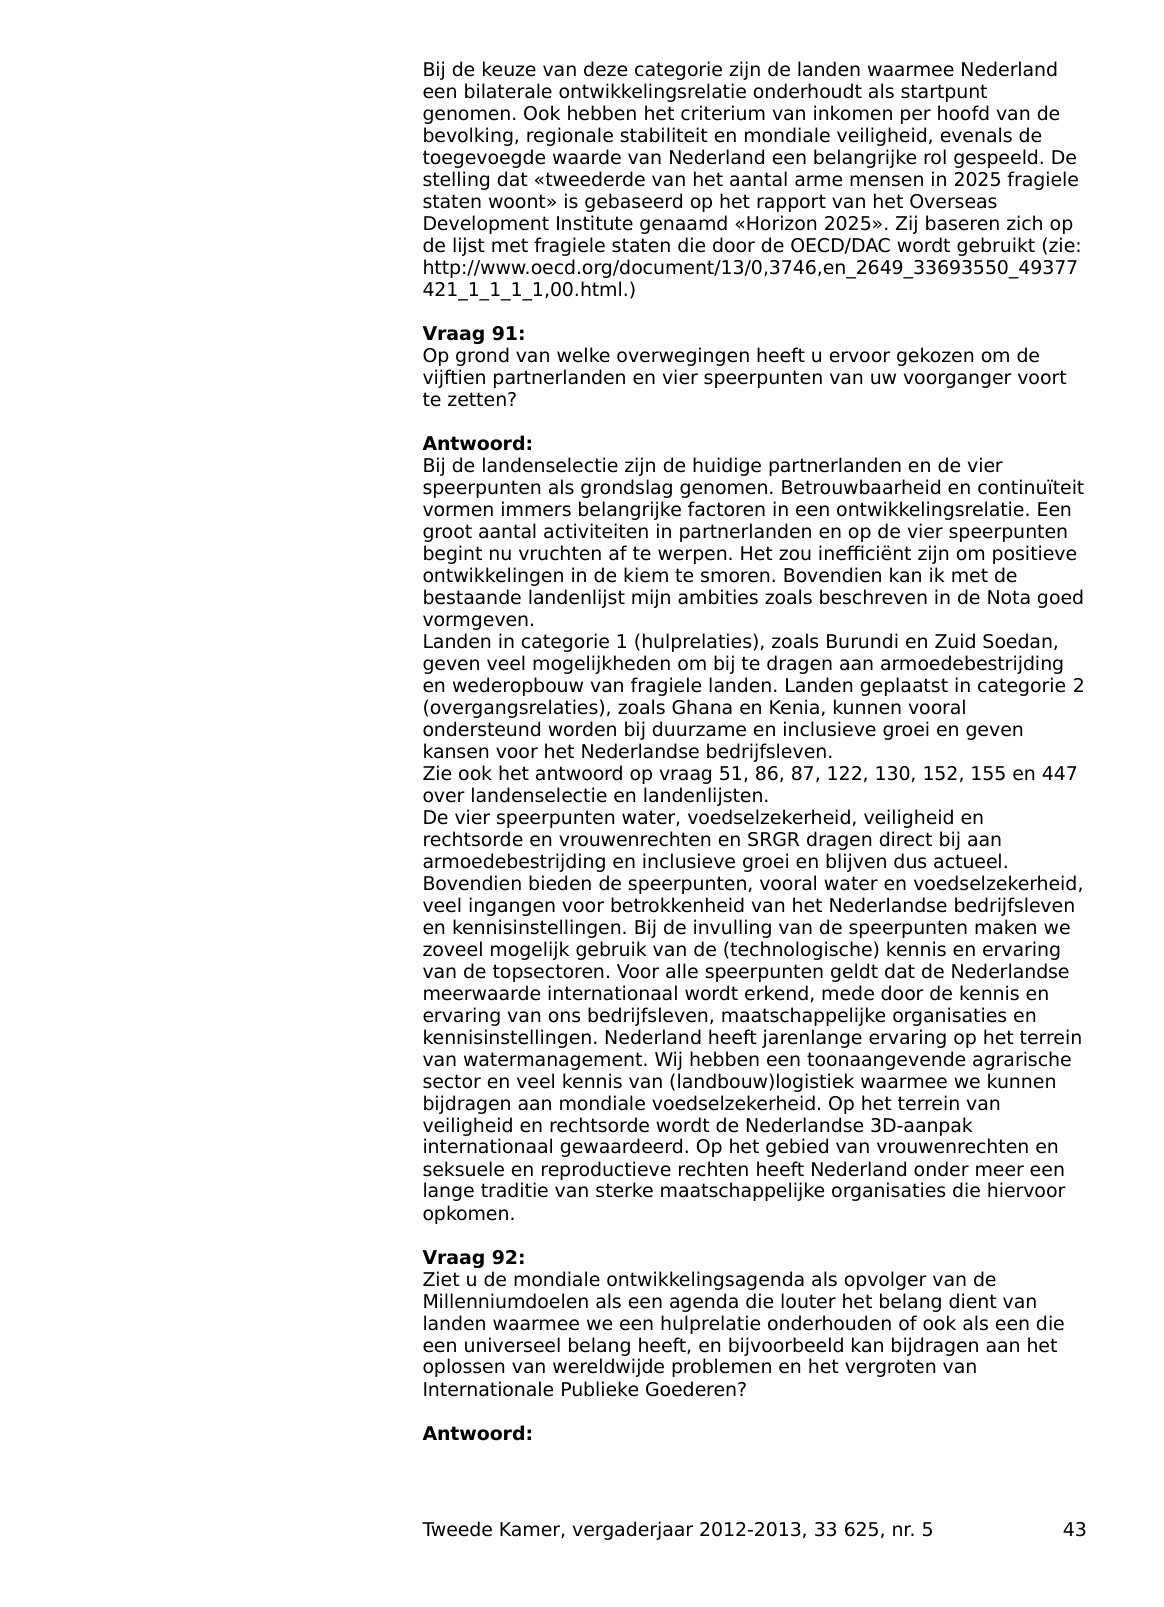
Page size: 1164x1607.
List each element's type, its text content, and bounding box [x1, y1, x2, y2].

text Vraag 92: [422, 1247, 1087, 1268]
text Bij de keuze van deze categorie zijn de landen waarmee Nederland een bilaterale ontwikkelingsrelatie onderhoudt als startpunt genomen. Ook hebben het criterium van inkomen per hoofd van de bevolking, regionale stabiliteit en mondiale veiligheid, evenals de toegevoegde waarde van Nederland een belangrijke rol gespeeld. De stelling dat «tweederde van het aantal arme mensen in 2025 fragiele staten woont» is gebaseerd op het rapport van het Overseas Development Institute genaamd «Horizon 2025». Zij baseren zich op de lijst met fragiele staten die door de OECD/DAC wordt gebruikt (zie: http://www.oecd.org/document/13/0,3746,en_2649_33693550_49377421_1_1_1_1,00.html.) [422, 59, 1087, 301]
text Antwoord: [422, 1423, 1087, 1444]
text Op grond van welke overwegingen heeft u ervoor gekozen om de vijftien partnerlanden en vier speerpunten van uw voorganger voort te zetten? [422, 345, 1087, 411]
text Vraag 91: [422, 323, 1087, 345]
text Zie ook het antwoord op vraag 51, 86, 87, 122, 130, 152, 155 en 447 over landenselectie en landenlijsten. [422, 763, 1087, 807]
text De vier speerpunten water, voedselzekerheid, veiligheid en rechtsorde en vrouwenrechten en SRGR dragen direct bij aan armoedebestrijding en inclusieve groei en blijven dus actueel. Bovendien bieden de speerpunten, vooral water en voedselzekerheid, veel ingangen voor betrokkenheid van het Nederlandse bedrijfsleven en kennisinstellingen. Bij de invulling van de speerpunten maken we zoveel mogelijk gebruik van de (technologische) kennis en ervaring van de topsectoren. Voor alle speerpunten geldt dat de Nederlandse meerwaarde internationaal wordt erkend, mede door de kennis en ervaring van ons bedrijfsleven, maatschappelijke organisaties en kennisinstellingen. Nederland heeft jarenlange ervaring op het terrein van watermanagement. Wij hebben een toonaangevende agrarische sector en veel kennis van (landbouw)logistiek waarmee we kunnen bijdragen aan mondiale voedselzekerheid. Op het terrein van veiligheid en rechtsorde wordt de Nederlandse 3D-aanpak internationaal gewaardeerd. Op het gebied van vrouwenrechten en seksuele en reproductieve rechten heeft Nederland onder meer een lange traditie van sterke maatschappelijke organisaties die hiervoor opkomen. [422, 807, 1087, 1224]
text Antwoord: [422, 433, 1087, 455]
text Ziet u de mondiale ontwikkelingsagenda als opvolger van de Millenniumdoelen als een agenda die louter het belang dient van landen waarmee we een hulprelatie onderhouden of ook als een die een universeel belang heeft, en bijvoorbeeld kan bijdragen aan het oplossen van wereldwijde problemen en het vergroten van Internationale Publieke Goederen? [422, 1268, 1087, 1400]
text Landen in categorie 1 (hulprelaties), zoals Burundi en Zuid Soedan, geven veel mogelijkheden om bij te dragen aan armoedebestrijding en wederopbouw van fragiele landen. Landen geplaatst in categorie 2 (overgangsrelaties), zoals Ghana en Kenia, kunnen vooral ondersteund worden bij duurzame en inclusieve groei en geven kansen voor het Nederlandse bedrijfsleven. [422, 631, 1087, 763]
text Bij de landenselectie zijn de huidige partnerlanden en de vier speerpunten als grondslag genomen. Betrouwbaarheid en continuïteit vormen immers belangrijke factoren in een ontwikkelingsrelatie. Een groot aantal activiteiten in partnerlanden en op de vier speerpunten begint nu vruchten af te werpen. Het zou inefficiënt zijn om positieve ontwikkelingen in de kiem te smoren. Bovendien kan ik met de bestaande landenlijst mijn ambities zoals beschreven in de Nota goed vormgeven. [422, 455, 1087, 631]
